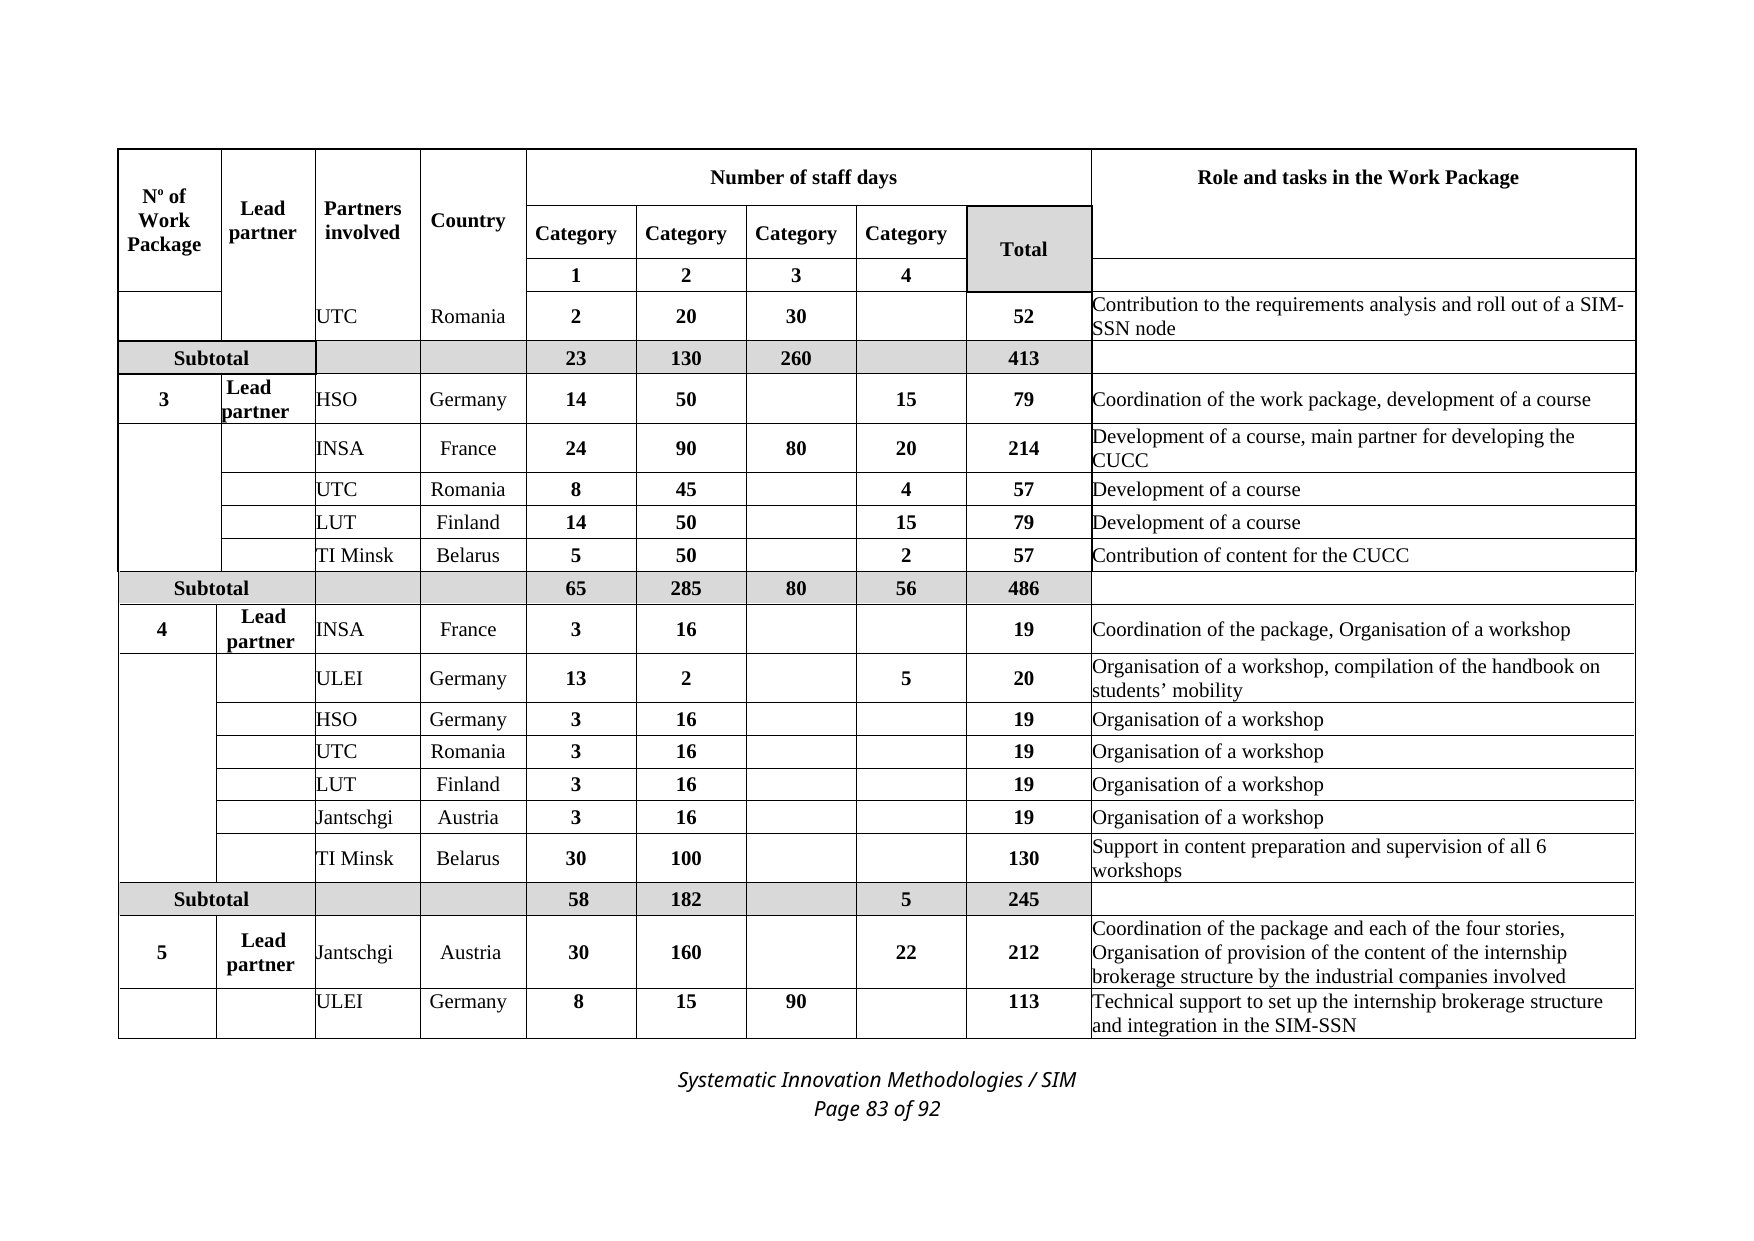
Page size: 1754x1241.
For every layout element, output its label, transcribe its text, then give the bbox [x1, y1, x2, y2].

table_cell 90 [637, 424, 746, 472]
table_cell Jantschgi [316, 916, 420, 988]
table_cell 14 [527, 506, 636, 538]
table_cell 50 [637, 506, 746, 538]
table_cell [1093, 205, 1635, 258]
table_cell INSA [316, 424, 420, 472]
table_cell [1092, 882, 1635, 915]
table_cell 5 [857, 654, 966, 702]
table_cell 8 [527, 473, 636, 505]
table_cell 5 [527, 539, 636, 571]
table_cell Subtotal [119, 342, 315, 373]
table_cell 130 [967, 834, 1091, 882]
table_cell Organisation of a workshop, compilation of the handbook on students’ mobility [1092, 653, 1635, 702]
table_cell 8 [527, 989, 636, 1037]
table_cell 130 [637, 341, 746, 373]
table_cell 23 [527, 341, 636, 373]
table_cell 19 [967, 703, 1091, 734]
table_header Country [421, 150, 526, 291]
table_cell 45 [637, 473, 746, 505]
table_cell Category [747, 206, 856, 258]
table_cell Category [857, 206, 966, 258]
table_cell ULEI [316, 654, 420, 702]
table_cell 52 [967, 293, 1091, 340]
table_cell 15 [857, 506, 966, 538]
table_cell Contribution of content for the CUCC [1093, 539, 1635, 571]
table_cell Coordination of the package and each of the four stories, Organisation of provision of the content of the internship brokerage structure by the industrial companies involved [1092, 915, 1635, 988]
table_cell 285 [637, 572, 746, 603]
table_cell Category [637, 206, 746, 258]
table_cell [217, 989, 315, 1037]
table_cell Romania [421, 291, 526, 340]
table_header No of Work Package [119, 150, 221, 291]
table_cell 20 [967, 654, 1091, 702]
table_cell [119, 424, 221, 538]
table_cell [222, 539, 315, 571]
table_cell Development of a course [1093, 473, 1635, 505]
table_header Number of staff days [527, 150, 1091, 205]
table_cell [217, 736, 315, 767]
table_cell 100 [637, 834, 746, 882]
table_cell Support in content preparation and supervision of all 6 workshops [1092, 833, 1635, 882]
table_cell 2 [857, 539, 966, 571]
table_cell TI Minsk [316, 834, 420, 882]
table_cell Germany [421, 989, 526, 1037]
table_cell [119, 989, 216, 1037]
table_cell 13 [527, 654, 636, 702]
table_cell 260 [747, 341, 856, 373]
table_cell 14 [527, 374, 636, 423]
table_cell 5 [119, 916, 216, 988]
table_cell [747, 769, 856, 800]
table_cell Austria [421, 801, 526, 833]
table_cell [857, 769, 966, 800]
table_cell 19 [967, 736, 1091, 767]
table_cell [1093, 341, 1635, 373]
table_cell Total [968, 207, 1091, 291]
table_cell 3 [527, 801, 636, 833]
table_cell Germany [421, 703, 526, 734]
table_cell Development of a course, main partner for developing the CUCC [1093, 424, 1635, 472]
table_cell [317, 341, 420, 373]
table_cell [747, 654, 856, 702]
table_cell Lead partner [217, 605, 315, 653]
table_cell 16 [637, 736, 746, 767]
table_header Partners involved [316, 150, 420, 291]
table_cell UTC [316, 291, 420, 340]
table_cell 2 [637, 259, 746, 291]
table_cell 3 [527, 736, 636, 767]
table_cell 486 [967, 572, 1091, 603]
table_cell 15 [637, 989, 746, 1037]
table_cell [222, 506, 315, 538]
table_cell 16 [637, 605, 746, 653]
table_cell 80 [747, 424, 856, 472]
table_cell Finland [421, 769, 526, 800]
table_cell 19 [967, 605, 1091, 653]
table_cell [747, 539, 856, 571]
table_cell [747, 703, 856, 734]
table_cell 16 [637, 801, 746, 833]
table_cell [1093, 259, 1635, 291]
table_cell 22 [857, 916, 966, 988]
table_cell Romania [421, 736, 526, 767]
table_cell Technical support to set up the internship brokerage structure and integration in the SIM-SSN [1092, 988, 1635, 1037]
table_cell 4 [119, 605, 216, 653]
table_cell LUT [316, 769, 420, 800]
table_cell 56 [857, 572, 966, 603]
table_cell 57 [967, 539, 1091, 571]
table_cell UTC [316, 473, 420, 505]
table_cell [747, 473, 856, 505]
table_cell 19 [967, 769, 1091, 800]
table_cell UTC [316, 736, 420, 767]
table_header Role and tasks in the Work Package [1092, 150, 1635, 205]
table_cell [857, 834, 966, 882]
table_cell [222, 291, 315, 340]
table_cell 3 [527, 703, 636, 734]
table_cell [217, 703, 315, 734]
table_cell [857, 292, 966, 340]
table_cell 50 [637, 374, 746, 423]
table_cell 90 [747, 989, 856, 1037]
table_cell 214 [967, 424, 1091, 472]
table_cell [747, 374, 856, 423]
table_cell Organisation of a workshop [1092, 735, 1635, 767]
table_cell 57 [967, 473, 1091, 505]
table_cell 3 [747, 259, 856, 291]
table_cell [421, 341, 526, 373]
table_cell Organisation of a workshop [1092, 702, 1635, 734]
table_cell Contribution to the requirements analysis and roll out of a SIM-SSN node [1093, 292, 1635, 340]
table_cell 413 [967, 341, 1091, 373]
table_cell [1092, 571, 1635, 603]
table_cell HSO [316, 703, 420, 734]
table_cell [217, 834, 315, 882]
table_cell INSA [316, 605, 420, 653]
table_cell HSO [316, 374, 420, 423]
table_cell Coordination of the package, Organisation of a workshop [1092, 604, 1635, 653]
table_cell [857, 605, 966, 653]
table_cell Finland [421, 506, 526, 538]
table_cell Belarus [421, 834, 526, 882]
table_cell 3 [527, 769, 636, 800]
table_cell 16 [637, 703, 746, 734]
table_cell [222, 424, 315, 472]
table_cell 160 [637, 916, 746, 988]
table_cell Germany [421, 374, 526, 423]
table_cell 245 [967, 883, 1091, 915]
table_cell 3 [527, 605, 636, 653]
table_cell Subtotal [119, 883, 315, 915]
table_cell 19 [967, 801, 1091, 833]
table_cell 16 [637, 769, 746, 800]
table_cell [119, 654, 216, 882]
table_cell France [421, 605, 526, 653]
table_cell [857, 703, 966, 734]
table_cell [217, 769, 315, 800]
table_cell 30 [527, 834, 636, 882]
table_cell 5 [857, 883, 966, 915]
table_cell TI Minsk [316, 539, 420, 571]
table_cell Romania [421, 473, 526, 505]
table_cell 3 [119, 375, 221, 423]
table_cell [316, 572, 420, 603]
table_cell Organisation of a workshop [1092, 800, 1635, 833]
table_cell 4 [857, 473, 966, 505]
table_cell 2 [527, 292, 636, 340]
table_cell [316, 883, 420, 915]
table_cell 15 [857, 374, 966, 423]
table_cell 50 [637, 539, 746, 571]
table_cell 80 [747, 572, 856, 603]
table_cell 1 [527, 259, 636, 291]
table_cell Coordination of the work package, development of a course [1093, 374, 1635, 423]
table_cell 24 [527, 424, 636, 472]
table_cell France [421, 424, 526, 472]
table_cell Jantschgi [316, 801, 420, 833]
table_cell [747, 834, 856, 882]
table_cell 30 [527, 916, 636, 988]
table_cell [747, 801, 856, 833]
table_cell Development of a course [1093, 506, 1635, 538]
table_cell [217, 801, 315, 833]
table_cell Category [527, 206, 636, 258]
table_cell Austria [421, 916, 526, 988]
table_cell 58 [527, 883, 636, 915]
table_cell Organisation of a workshop [1092, 768, 1635, 800]
table_cell Belarus [421, 539, 526, 571]
table_cell [857, 341, 966, 373]
table_cell 212 [967, 916, 1091, 988]
table_cell 113 [967, 989, 1091, 1037]
table_cell [857, 736, 966, 767]
table_cell [119, 292, 221, 340]
table_cell Lead partner [222, 375, 315, 423]
table_cell [857, 801, 966, 833]
table_cell [222, 473, 315, 505]
table_cell [217, 654, 315, 702]
table_cell 20 [857, 424, 966, 472]
table_cell [747, 605, 856, 653]
table_cell 2 [637, 654, 746, 702]
table_cell ULEI [316, 989, 420, 1037]
table_cell 4 [857, 259, 966, 291]
table_cell [421, 883, 526, 915]
table_cell 65 [527, 572, 636, 603]
table_cell 182 [637, 883, 746, 915]
table_cell [421, 572, 526, 603]
table_cell Subtotal [119, 572, 315, 603]
table_cell Germany [421, 654, 526, 702]
table_cell LUT [316, 506, 420, 538]
table_cell [747, 883, 856, 915]
table_cell Lead partner [217, 916, 315, 988]
table_cell [747, 506, 856, 538]
table_cell 79 [967, 506, 1091, 538]
table_cell [747, 916, 856, 988]
table_cell [857, 989, 966, 1037]
table_cell 79 [967, 374, 1091, 423]
table_header Lead partner [222, 150, 315, 291]
table_cell [119, 538, 221, 571]
table_cell [747, 736, 856, 767]
table_cell 30 [747, 292, 856, 340]
table_cell 20 [637, 292, 746, 340]
